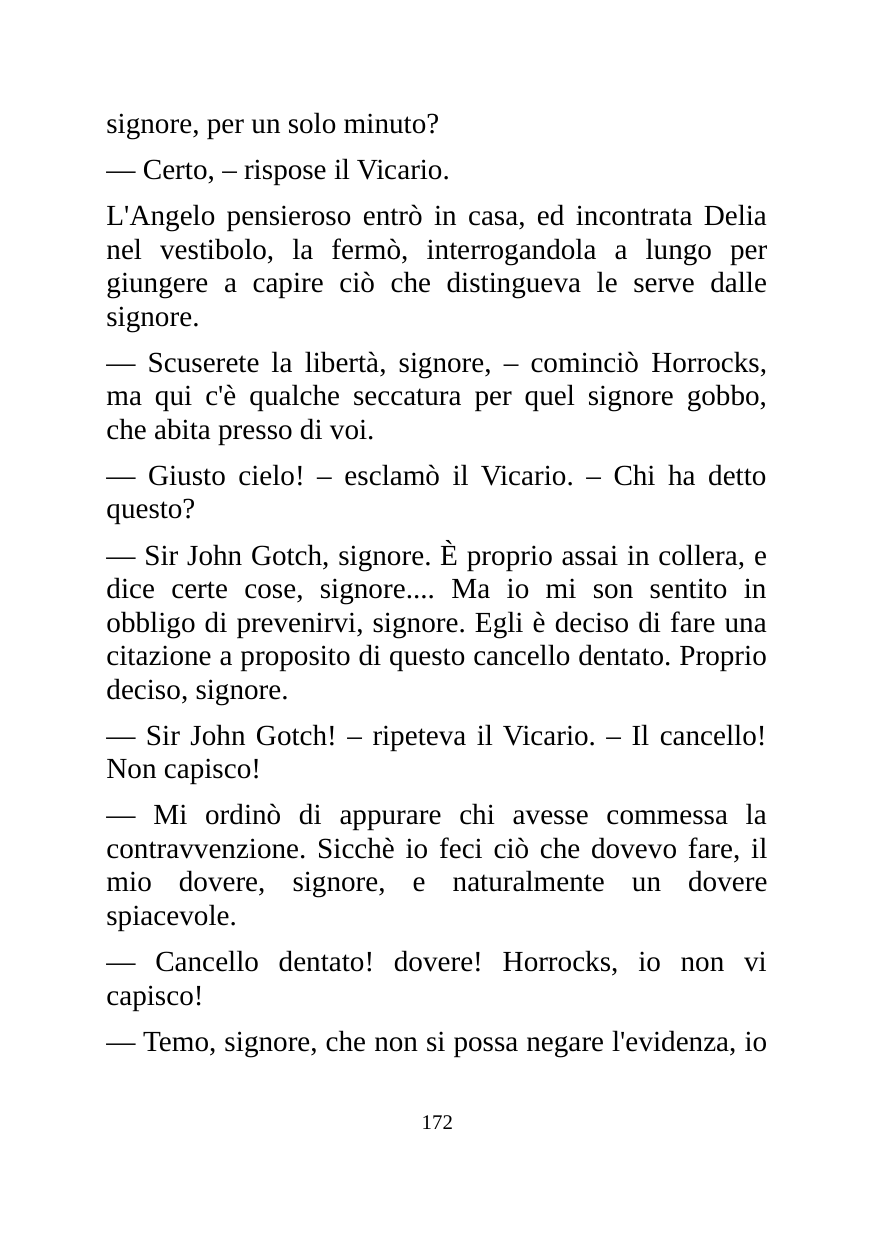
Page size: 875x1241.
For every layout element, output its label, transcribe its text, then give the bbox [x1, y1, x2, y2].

text — Mi ordinò di appurare chi avesse commessa la contravvenzione. Sicchè io feci ciò che dovevo fare, il mio dovere, signore, e naturalmente un dovere spiacevole. [106, 797, 768, 932]
text — Certo, – rispose il Vicario. [106, 152, 768, 186]
text — Temo, signore, che non si possa negare l'evidenza, io [106, 1024, 768, 1057]
text — Sir John Gotch! – ripeteva il Vicario. – Il cancello! Non capisco! [106, 718, 768, 785]
text signore, per un solo minuto? [106, 106, 768, 140]
text — Giusto cielo! – esclamò il Vicario. – Chi ha detto questo? [106, 458, 768, 525]
text — Scuserete la libertà, signore, – cominciò Horrocks, ma qui c'è qualche seccatura per quel signore gobbo, che abita presso di voi. [106, 345, 768, 446]
text — Sir John Gotch, signore. È proprio assai in collera, e dice certe cose, signore.... Ma io mi son sentito in obbligo di prevenirvi, signore. Egli è deciso di fare una citazione a proposito di questo cancello dentato. Proprio deciso, signore. [106, 538, 768, 705]
text — Cancello dentato! dovere! Horrocks, io non vi capisco! [106, 944, 768, 1011]
text L'Angelo pensieroso entrò in casa, ed incontrata Delia nel vestibolo, la fermò, interrogandola a lungo per giungere a capire ciò che distingueva le serve dalle signore. [106, 198, 768, 332]
